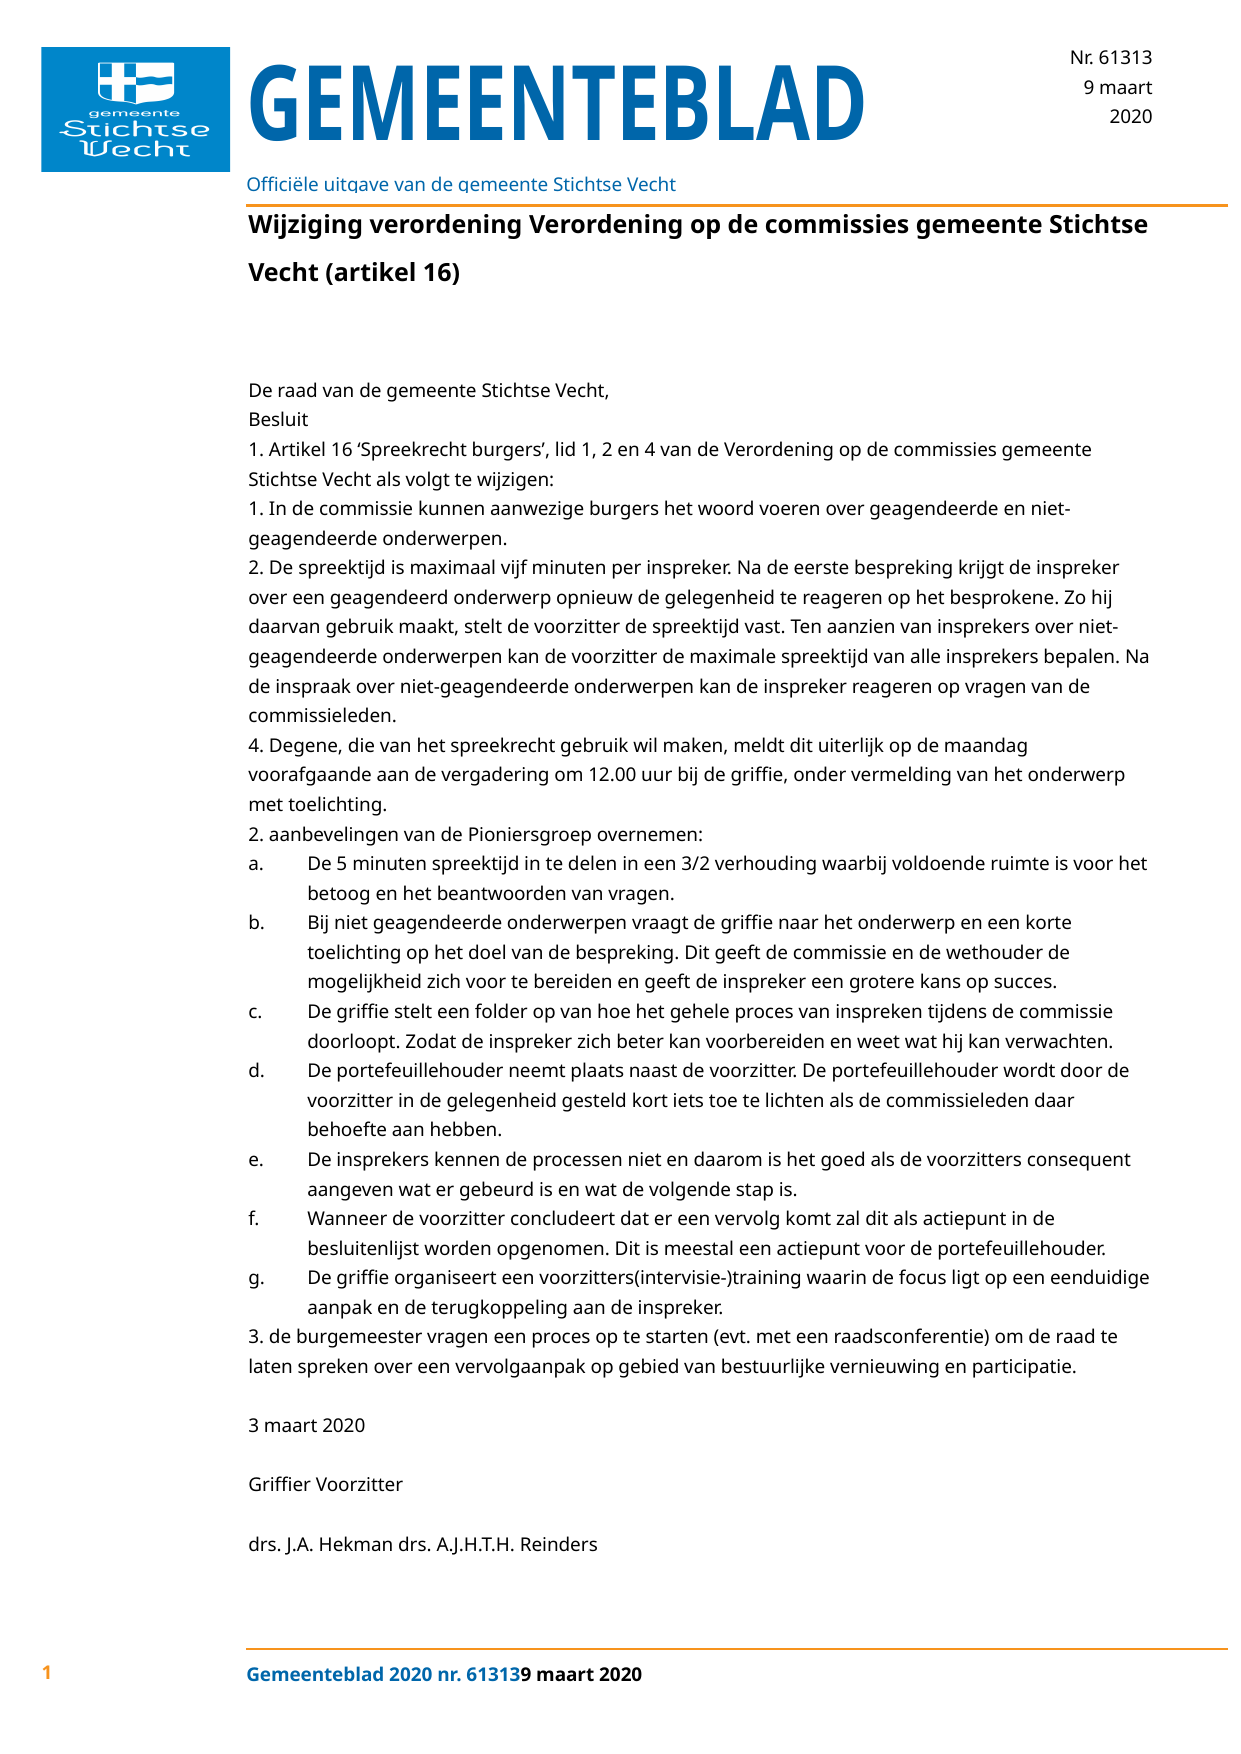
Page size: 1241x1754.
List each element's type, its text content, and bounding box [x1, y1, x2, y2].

text Wijziging verordening Verordening op de commissies gemeente Stichtse Vecht (artikel 16) [248, 207, 1152, 288]
text 4. Degene, die van het spreekrecht gebruik wil maken, meldt dit uiterlijk op de maandag voorafgaande aan de vergadering om 12.00 uur bij de griffie, onder vermelding van het onderwerp met toelichting. [248, 732, 1152, 817]
text 2. De spreektijd is maximaal vijf minuten per inspreker. Na de eerste bespreking krijgt de inspreker over een geagendeerd onderwerp opnieuw de gelegenheid te reageren op het besprokene. Zo hij daarvan gebruik maakt, stelt de voorzitter de spreektijd vast. Ten aanzien van insprekers over niet-geagendeerde onderwerpen kan de voorzitter de maximale spreektijd van alle insprekers bepalen. Na de inspraak over niet-geagendeerde onderwerpen kan de inspreker reageren op vragen van de commissieleden. [248, 554, 1152, 728]
list De 5 minuten spreektijd in te delen in een 3/2 verhouding waarbij voldoende ruimte is voor het betoog en het beantwoorden van vragen. [248, 850, 1152, 906]
list De griffie stelt een folder op van hoe het gehele proces van inspreken tijdens de commissie doorloopt. Zodat de inspreker zich beter kan voorbereiden en weet wat hij kan verwachten. [248, 998, 1152, 1054]
picture [137, 63, 174, 103]
text 3 maart 2020 [248, 1412, 1152, 1438]
text 1. Artikel 16 ‘Spreekrecht burgers’, lid 1, 2 en 4 van de Verordening op de commissies gemeente Stichtse Vecht als volgt te wijzigen: [248, 436, 1152, 492]
list De portefeuillehouder neemt plaats naast de voorzitter. De portefeuillehouder wordt door de voorzitter in de gelegenheid gesteld kort iets toe te lichten als de commissieleden daar behoefte aan hebben. [248, 1057, 1152, 1142]
list Bij niet geagendeerde onderwerpen vraagt de griffie naar het onderwerp en een korte toelichting op het doel van de bespreking. Dit geeft de commissie en de wethouder de mogelijkheid zich voor te bereiden en geeft de inspreker een grotere kans op succes. [248, 909, 1152, 994]
text Griffier Voorzitter [248, 1472, 1152, 1497]
list De griffie organiseert een voorzitters(intervisie-)training waarin de focus ligt op een eenduidige aanpak en de terugkoppeling aan de inspreker. [248, 1264, 1152, 1320]
list Wanneer de voorzitter concludeert dat er een vervolg komt zal dit als actiepunt in de besluitenlijst worden opgenomen. Dit is meestal een actiepunt voor de portefeuillehouder. [248, 1205, 1152, 1261]
picture [99, 63, 135, 101]
list De insprekers kennen de processen niet en daarom is het goed als de voorzitters consequent aangeven wat er gebeurd is en wat de volgende stap is. [248, 1146, 1152, 1202]
text Besluit [248, 407, 1152, 432]
text 2. aanbevelingen van de Pioniersgroep overnemen: [248, 821, 1152, 847]
text drs. J.A. Hekman drs. A.J.H.T.H. Reinders [248, 1531, 1152, 1557]
text De raad van de gemeente Stichtse Vecht, [248, 377, 1152, 403]
text 1. In de commissie kunnen aanwezige burgers het woord voeren over geagendeerde en niet-geagendeerde onderwerpen. [248, 495, 1152, 551]
text 3. de burgemeester vragen een proces op te starten (evt. met een raadsconferentie) om de raad te laten spreken over een vervolgaanpak op gebied van bestuurlijke vernieuwing en participatie. [248, 1324, 1152, 1379]
